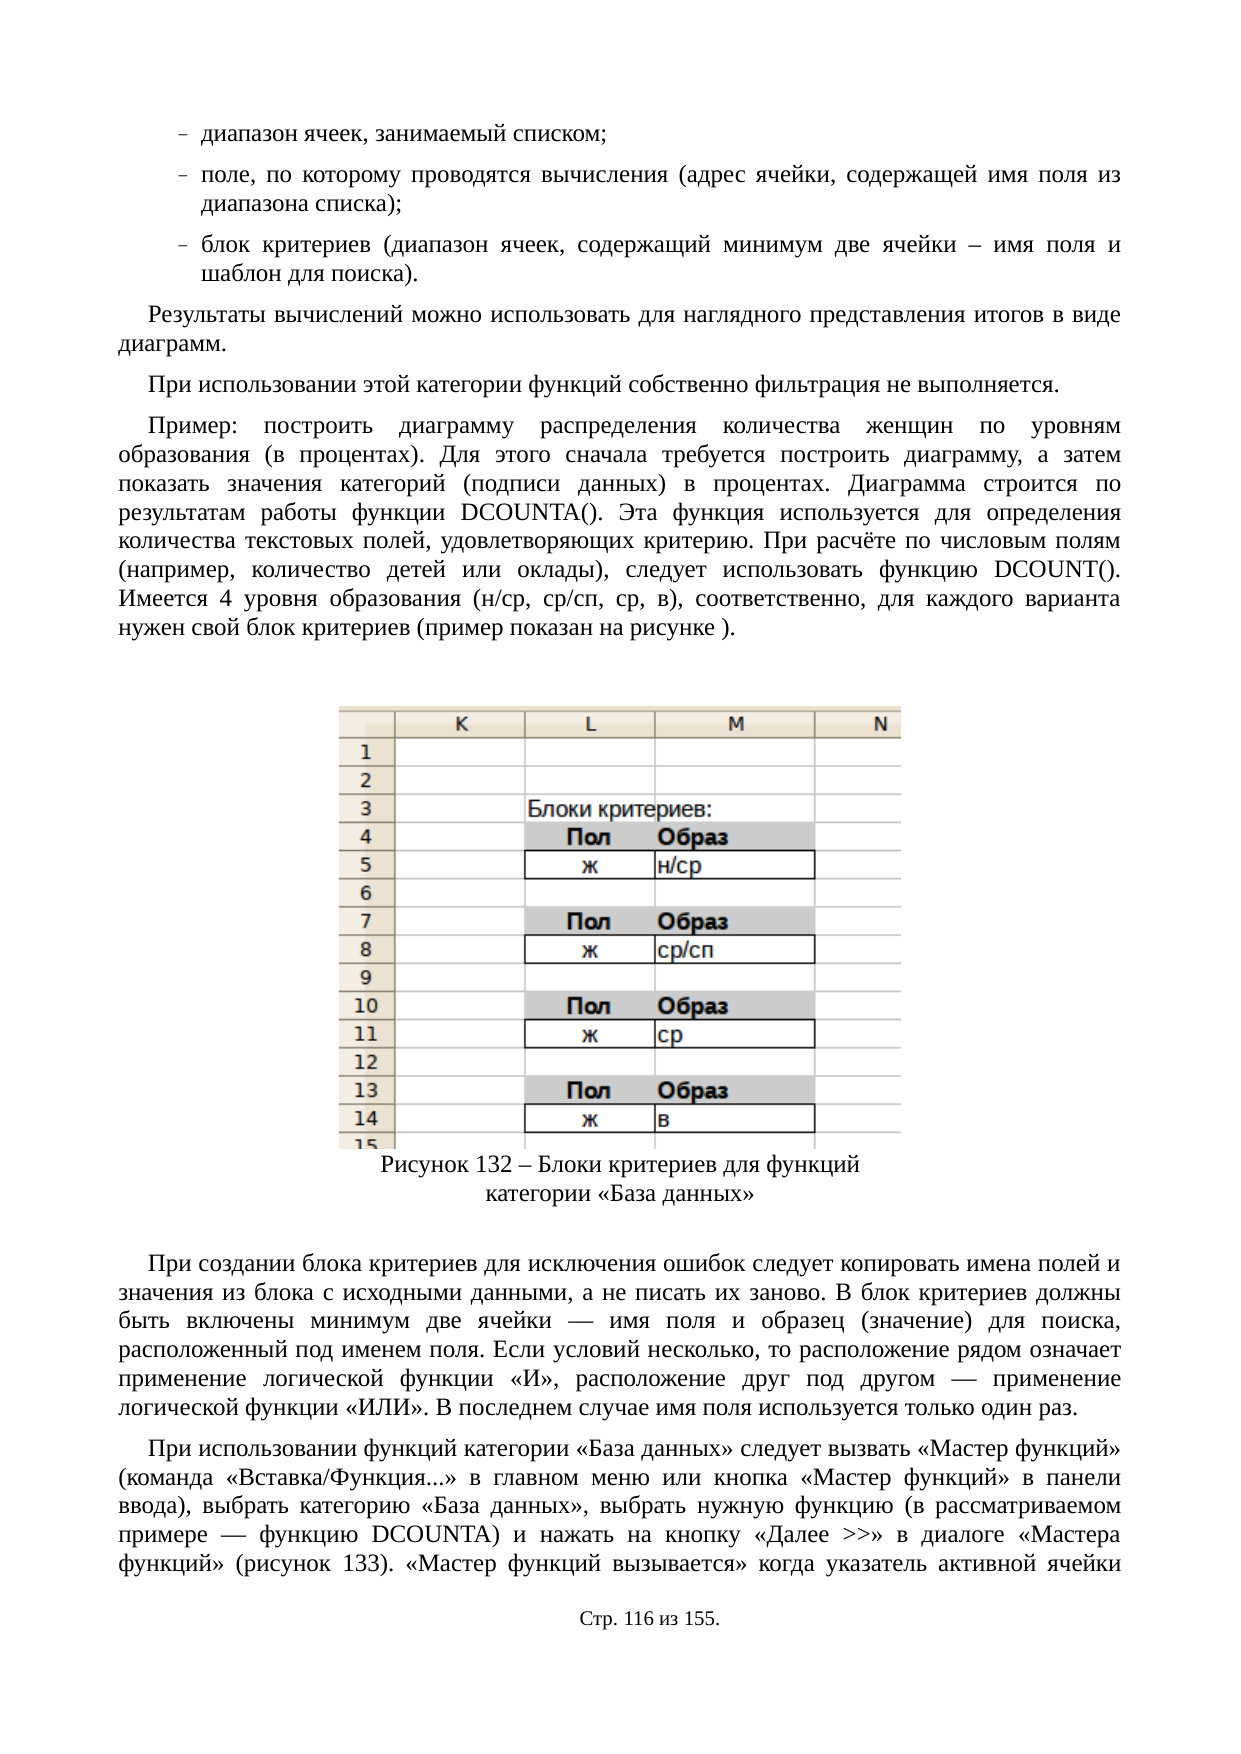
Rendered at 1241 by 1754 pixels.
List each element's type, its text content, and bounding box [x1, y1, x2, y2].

text При использовании этой категории функций собственно фильтрация не выполняется. [118, 369, 1122, 398]
list поле, по которому проводятся вычисления (адрес ячейки, содержащей имя поля из диапазона списка); [177, 159, 1122, 217]
text Пример: построить диаграмму распределения количества женщин по уровням образования (в процентах). Для этого сначала требуется построить диаграмму, а затем показать значения категорий (подписи данных) в процентах. Диаграмма строится по результатам работы функции DCOUNTA(). Эта функция используется для определения количества текстовых полей, удовлетворяющих критерию. При расчёте по числовым полям (например, количество детей или оклады), следует использовать функцию DCOUNT(). Имеется 4 уровня образования (н/ср, ср/сп, ср, в), соответственно, для каждого варианта нужен свой блок критериев (пример показан на рисунке ). [118, 411, 1122, 641]
list диапазон ячеек, занимаемый списком; [177, 118, 1122, 147]
text При создании блока критериев для исключения ошибок следует копировать имена полей и значения из блока с исходными данными, а не писать их заново. В блок критериев должны быть включены минимум две ячейки — имя поля и образец (значение) для поиска, расположенный под именем поля. Если условий несколько, то расположение рядом означает применение логической функции «И», расположение друг под другом — применение логической функции «ИЛИ». В последнем случае имя поля используется только один раз. [118, 1248, 1122, 1420]
text Результаты вычислений можно использовать для наглядного представления итогов в виде диаграмм. [118, 299, 1122, 357]
picture [338, 706, 902, 1149]
text Рисунок 132 – Блоки критериев для функций категории «База данных» [339, 1149, 901, 1207]
text При использовании функций категории «База данных» следует вызвать «Мастер функций» (команда «Вставка/Функция...» в главном меню или кнопка «Мастер функций» в панели ввода), выбрать категорию «База данных», выбрать нужную функцию (в рассматриваемом примере — функцию DCOUNTA) и нажать на кнопку «Далее >>» в диалоге «Мастера функций» (рисунок 133). «Мастер функций вызывается» когда указатель активной ячейки [118, 1433, 1122, 1577]
list блок критериев (диапазон ячеек, содержащий минимум две ячейки – имя поля и шаблон для поиска). [177, 229, 1122, 287]
